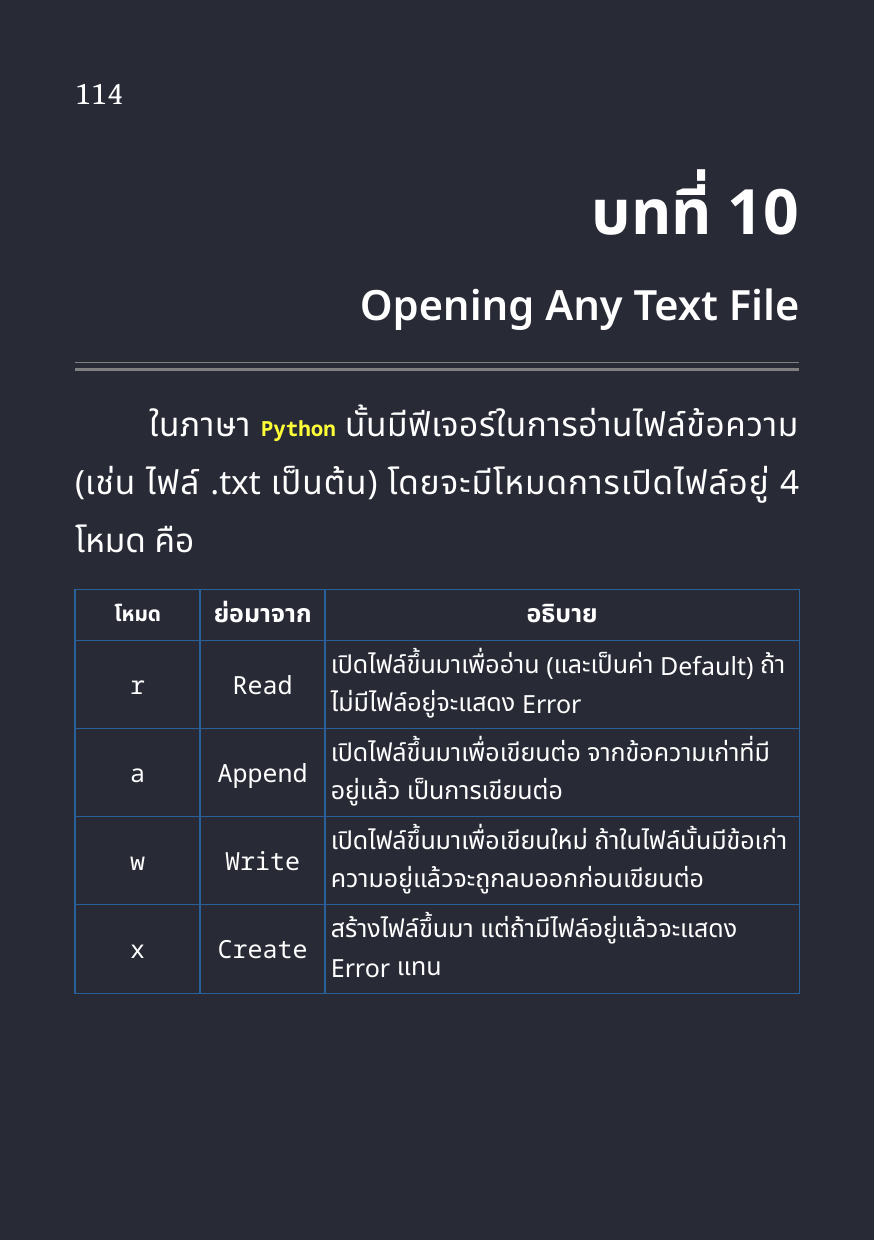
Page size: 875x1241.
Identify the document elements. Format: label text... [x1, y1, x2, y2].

subtitle บทที่ 10 [75, 168, 799, 263]
table_cell Read [201, 641, 324, 728]
table_cell Create [201, 905, 324, 993]
table_cell เปิดไฟล์ขึ้นมาเพื่ออ่าน (และเป็นค่า Default) ถ้าไม่มีไฟล์อยู่จะแสดง Error [326, 641, 799, 728]
table_cell w [76, 817, 199, 904]
table_cell Write [201, 817, 324, 904]
table_header โหมด [76, 590, 199, 639]
table_cell a [76, 729, 199, 816]
table_header ย่อมาจาก [201, 590, 324, 639]
subtitle Opening Any Text File [134, 275, 799, 332]
table_header อธิบาย [326, 590, 799, 639]
text ในภาษา Python นั้นมีฟีเจอร์ในการอ่านไฟล์ข้อความ (เช่น ไฟล์ .txt เป็นต้น) โดยจะมีโหมดการเปิดไฟล์อยู่ 4 โหมด คือ [75, 401, 799, 567]
table_cell Append [201, 729, 324, 816]
table_cell สร้างไฟล์ขึ้นมา แต่ถ้ามีไฟล์อยู่แล้วจะแสดง Error แทน [326, 905, 799, 993]
table_cell เปิดไฟล์ขึ้นมาเพื่อเขียนต่อ จากข้อความเก่าที่มีอยู่แล้ว เป็นการเขียนต่อ [326, 729, 799, 816]
table_cell r [76, 641, 199, 728]
table_cell เปิดไฟล์ขึ้นมาเพื่อเขียนใหม่ ถ้าในไฟล์นั้นมีข้อเก่าความอยู่แล้วจะถูกลบออกก่อนเขียนต่อ [326, 817, 799, 904]
table_cell x [76, 905, 199, 993]
